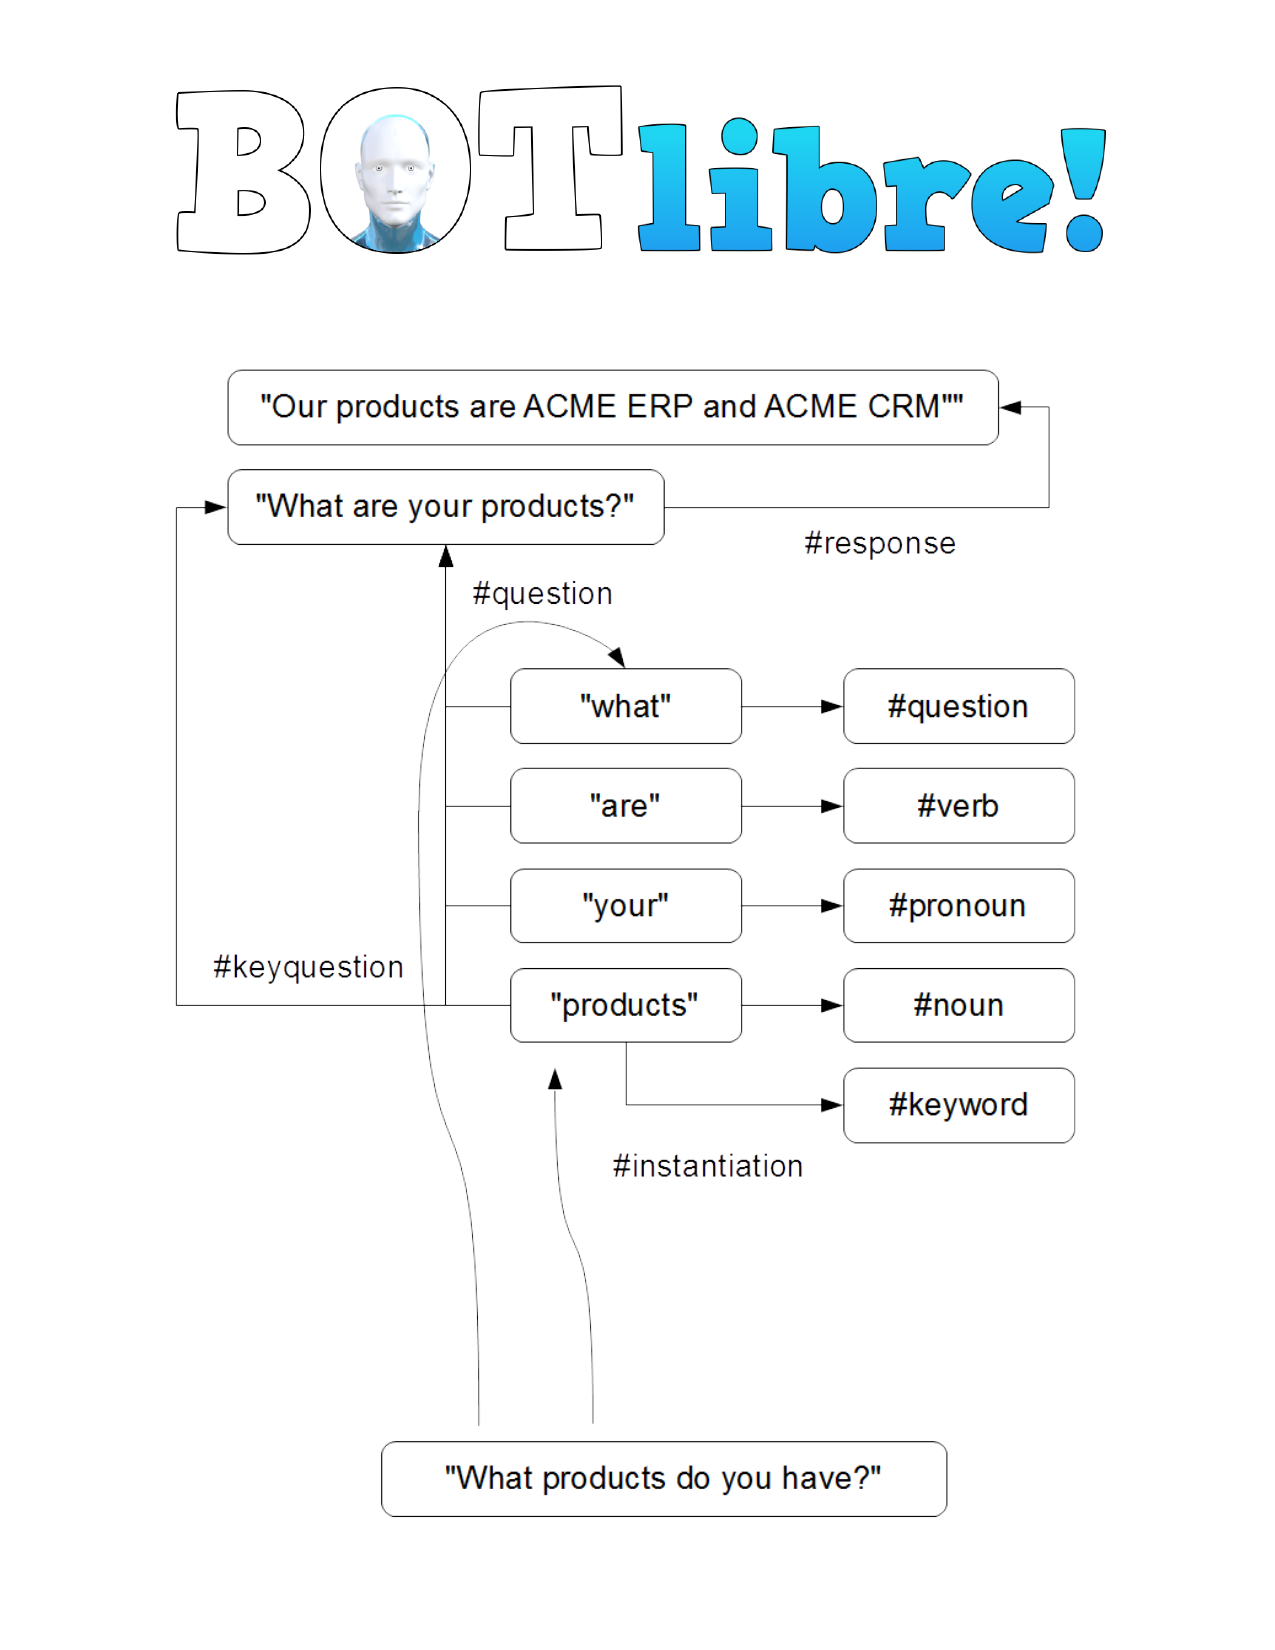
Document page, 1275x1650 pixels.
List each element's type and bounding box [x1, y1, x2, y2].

picture [150, 75, 1125, 266]
picture [150, 271, 1125, 1650]
